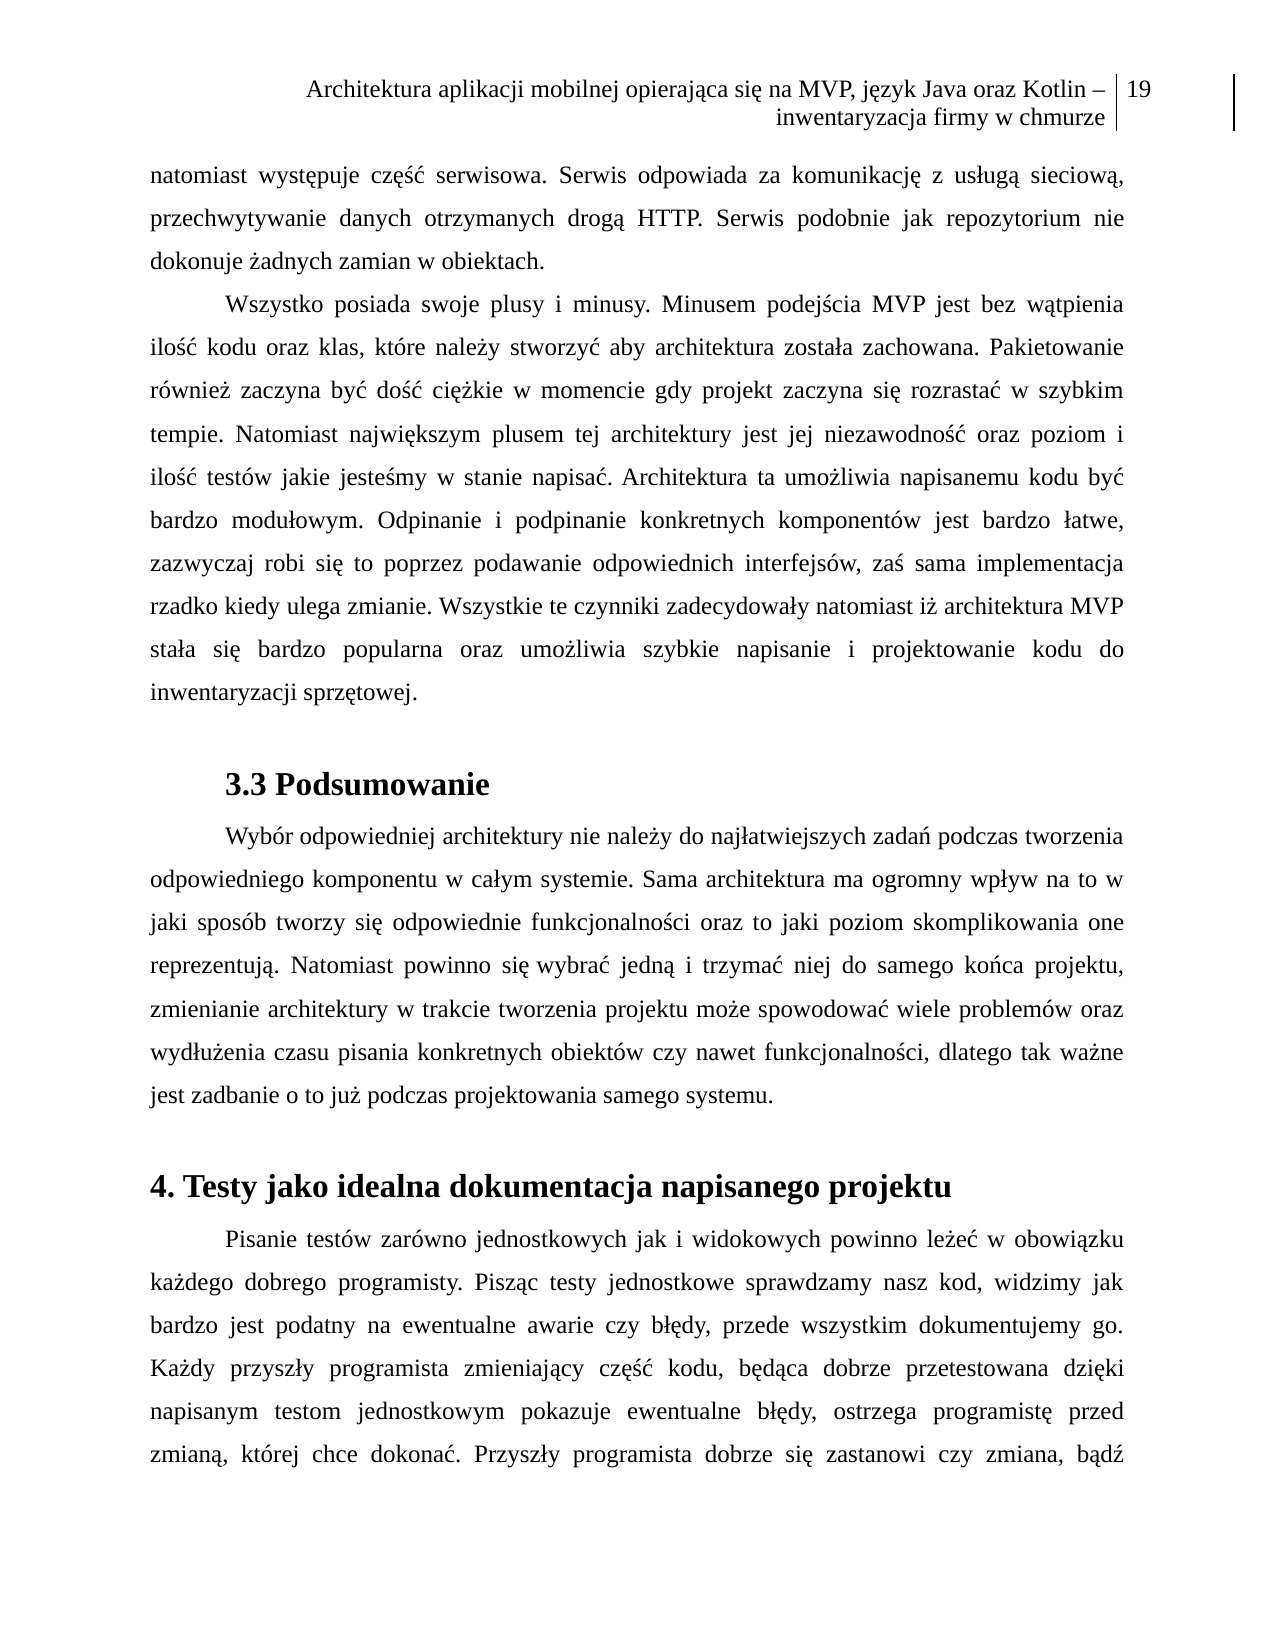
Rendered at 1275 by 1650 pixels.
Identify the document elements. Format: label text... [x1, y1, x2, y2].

text Wybór odpowiedniej architektury nie należy do najłatwiejszych zadań podczas tworzenia odpowiedniego komponentu w całym systemie. Sama architektura ma ogromny wpływ na to w jaki sposób tworzy się odpowiednie funkcjonalności oraz to jaki poziom skomplikowania one reprezentują. Natomiast powinno się wybrać jedną i trzymać niej do samego końca projektu, zmienianie architektury w trakcie tworzenia projektu może spowodować wiele problemów oraz wydłużenia czasu pisania konkretnych obiektów czy nawet funkcjonalności, dlatego tak ważne jest zadbanie o to już podczas projektowania samego systemu. [150, 821, 1125, 1109]
text natomiast występuje część serwisowa. Serwis odpowiada za komunikację z usługą sieciową, przechwytywanie danych otrzymanych drogą HTTP. Serwis podobnie jak repozytorium nie dokonuje żadnych zamian w obiektach. [150, 160, 1125, 275]
text Wszystko posiada swoje plusy i minusy. Minusem podejścia MVP jest bez wątpienia ilość kodu oraz klas, które należy stworzyć aby architektura została zachowana. Pakietowanie również zaczyna być dość ciężkie w momencie gdy projekt zaczyna się rozrastać w szybkim tempie. Natomiast największym plusem tej architektury jest jej niezawodność oraz poziom i ilość testów jakie jesteśmy w stanie napisać. Architektura ta umożliwia napisanemu kodu być bardzo modułowym. Odpinanie i podpinanie konkretnych komponentów jest bardzo łatwe, zazwyczaj robi się to poprzez podawanie odpowiednich interfejsów, zaś sama implementacja rzadko kiedy ulega zmianie. Wszystkie te czynniki zadecydowały natomiast iż architektura MVP stała się bardzo popularna oraz umożliwia szybkie napisanie i projektowanie kodu do inwentaryzacji sprzętowej. [150, 289, 1125, 706]
text Pisanie testów zarówno jednostkowych jak i widokowych powinno leżeć w obowiązku każdego dobrego programisty. Pisząc testy jednostkowe sprawdzamy nasz kod, widzimy jak bardzo jest podatny na ewentualne awarie czy błędy, przede wszystkim dokumentujemy go. Każdy przyszły programista zmieniający część kodu, będąca dobrze przetestowana dzięki napisanym testom jednostkowym pokazuje ewentualne błędy, ostrzega programistę przed zmianą, której chce dokonać. Przyszły programista dobrze się zastanowi czy zmiana, bądź [150, 1224, 1125, 1468]
text 3.3 Podsumowanie [150, 764, 1125, 802]
text 4. Testy jako idealna dokumentacja napisanego projektu [150, 1166, 1125, 1204]
